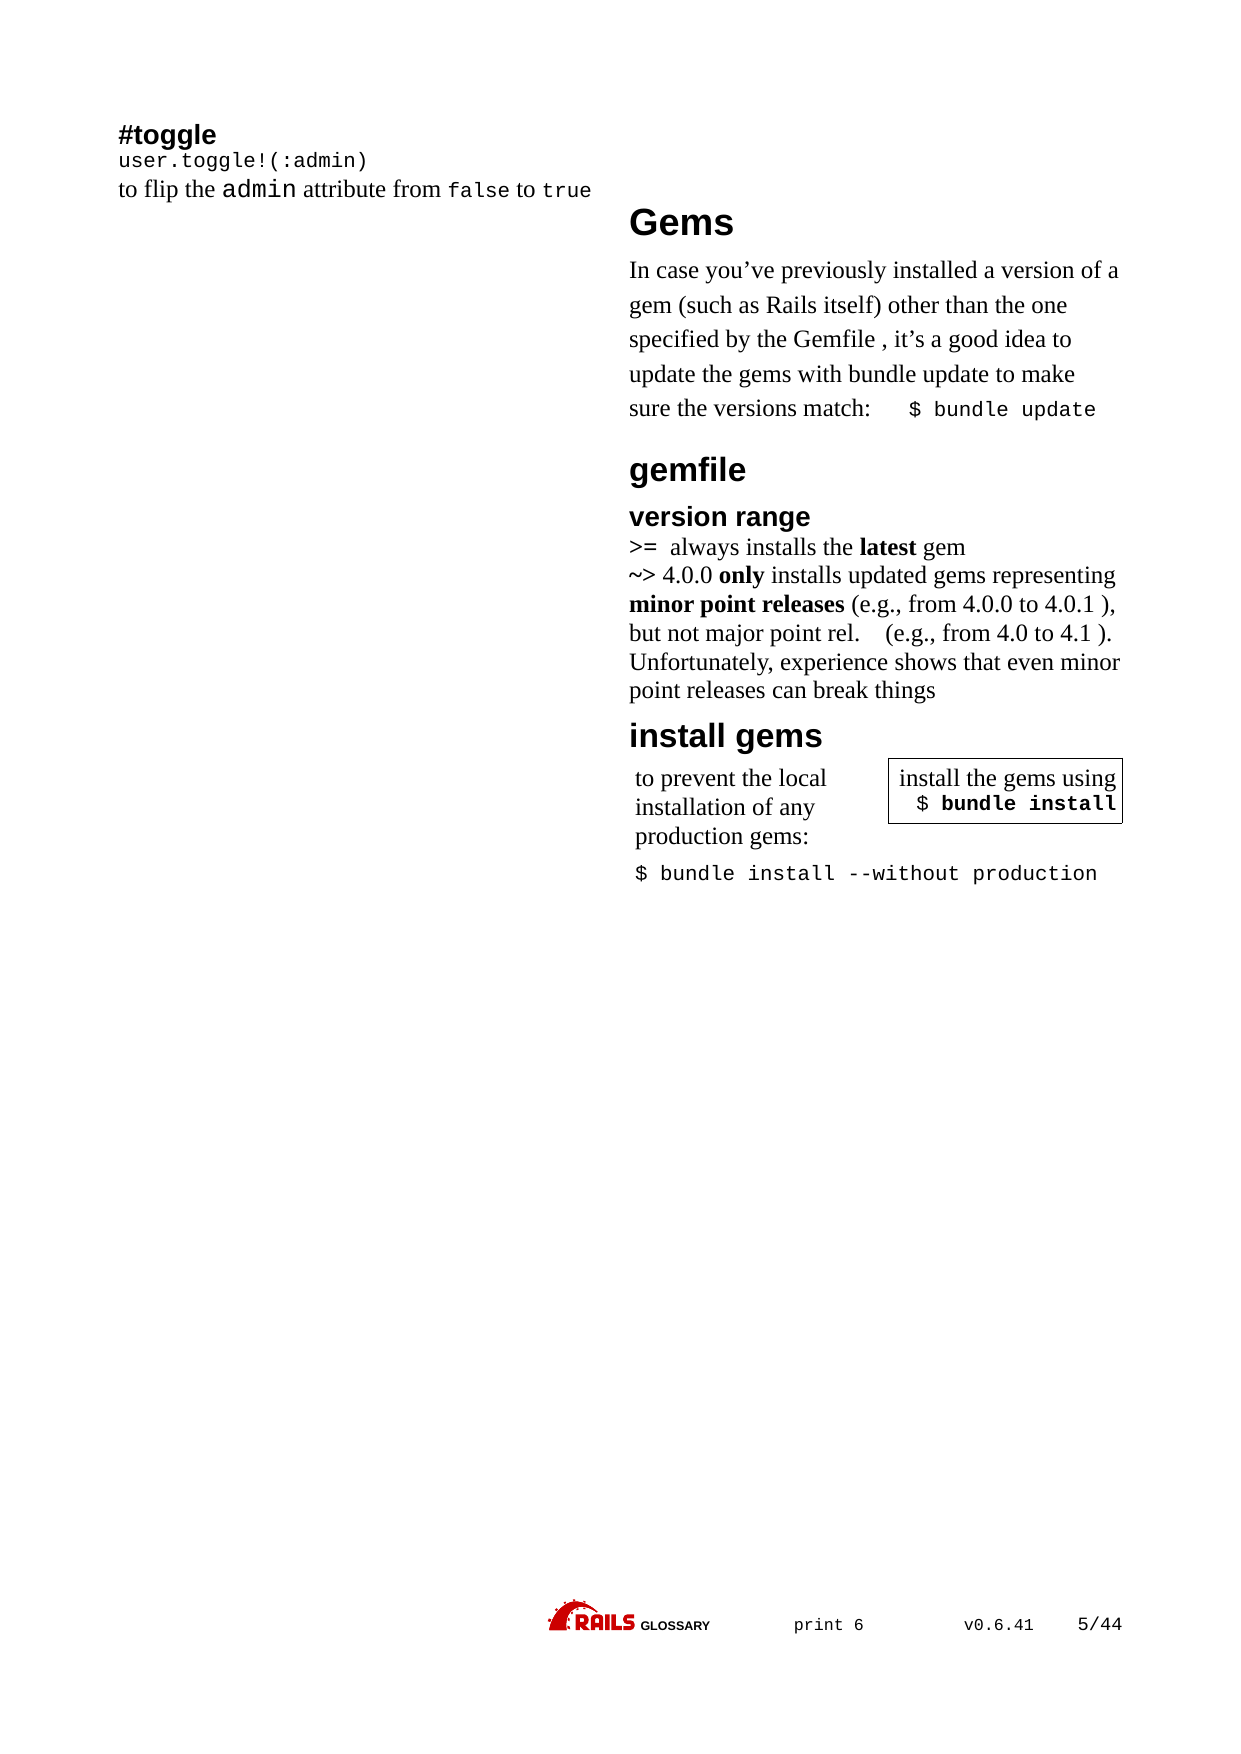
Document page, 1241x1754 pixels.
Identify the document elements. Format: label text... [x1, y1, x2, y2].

table_header install the gems using $ bundle install [889, 759, 1122, 822]
subtitle Gems [629, 199, 1122, 243]
text ~> 4.0.0 only installs updated gems representing minor point releases (e.g., from 4.0.0 to 4.0.1 ), but not major point rel. (e.g., from 4.0 to 4.1 ). Unfortunately, experience shows that even minor point releases can break things [629, 561, 1122, 704]
text >= always installs the latest gem [629, 532, 1122, 561]
text In case you’ve previously installed a version of a gem (such as Rails itself) other than the one specified by the Gemfile , it’s a good idea to update the gems with bundle update to make sure the versions match: $ bundle update [629, 256, 1122, 423]
subtitle install gems [629, 716, 1122, 755]
table_header to prevent the local installation of any production gems: [629, 758, 888, 858]
subtitle gemfile [629, 449, 1122, 488]
text to flip the admin attribute from false to true [118, 174, 611, 204]
text user.toggle!(:admin) [118, 150, 611, 174]
subtitle version range [629, 500, 1122, 532]
subtitle #toggle [118, 118, 611, 150]
table_cell $ bundle install --without production [629, 858, 1122, 893]
table_cell [889, 824, 1122, 858]
